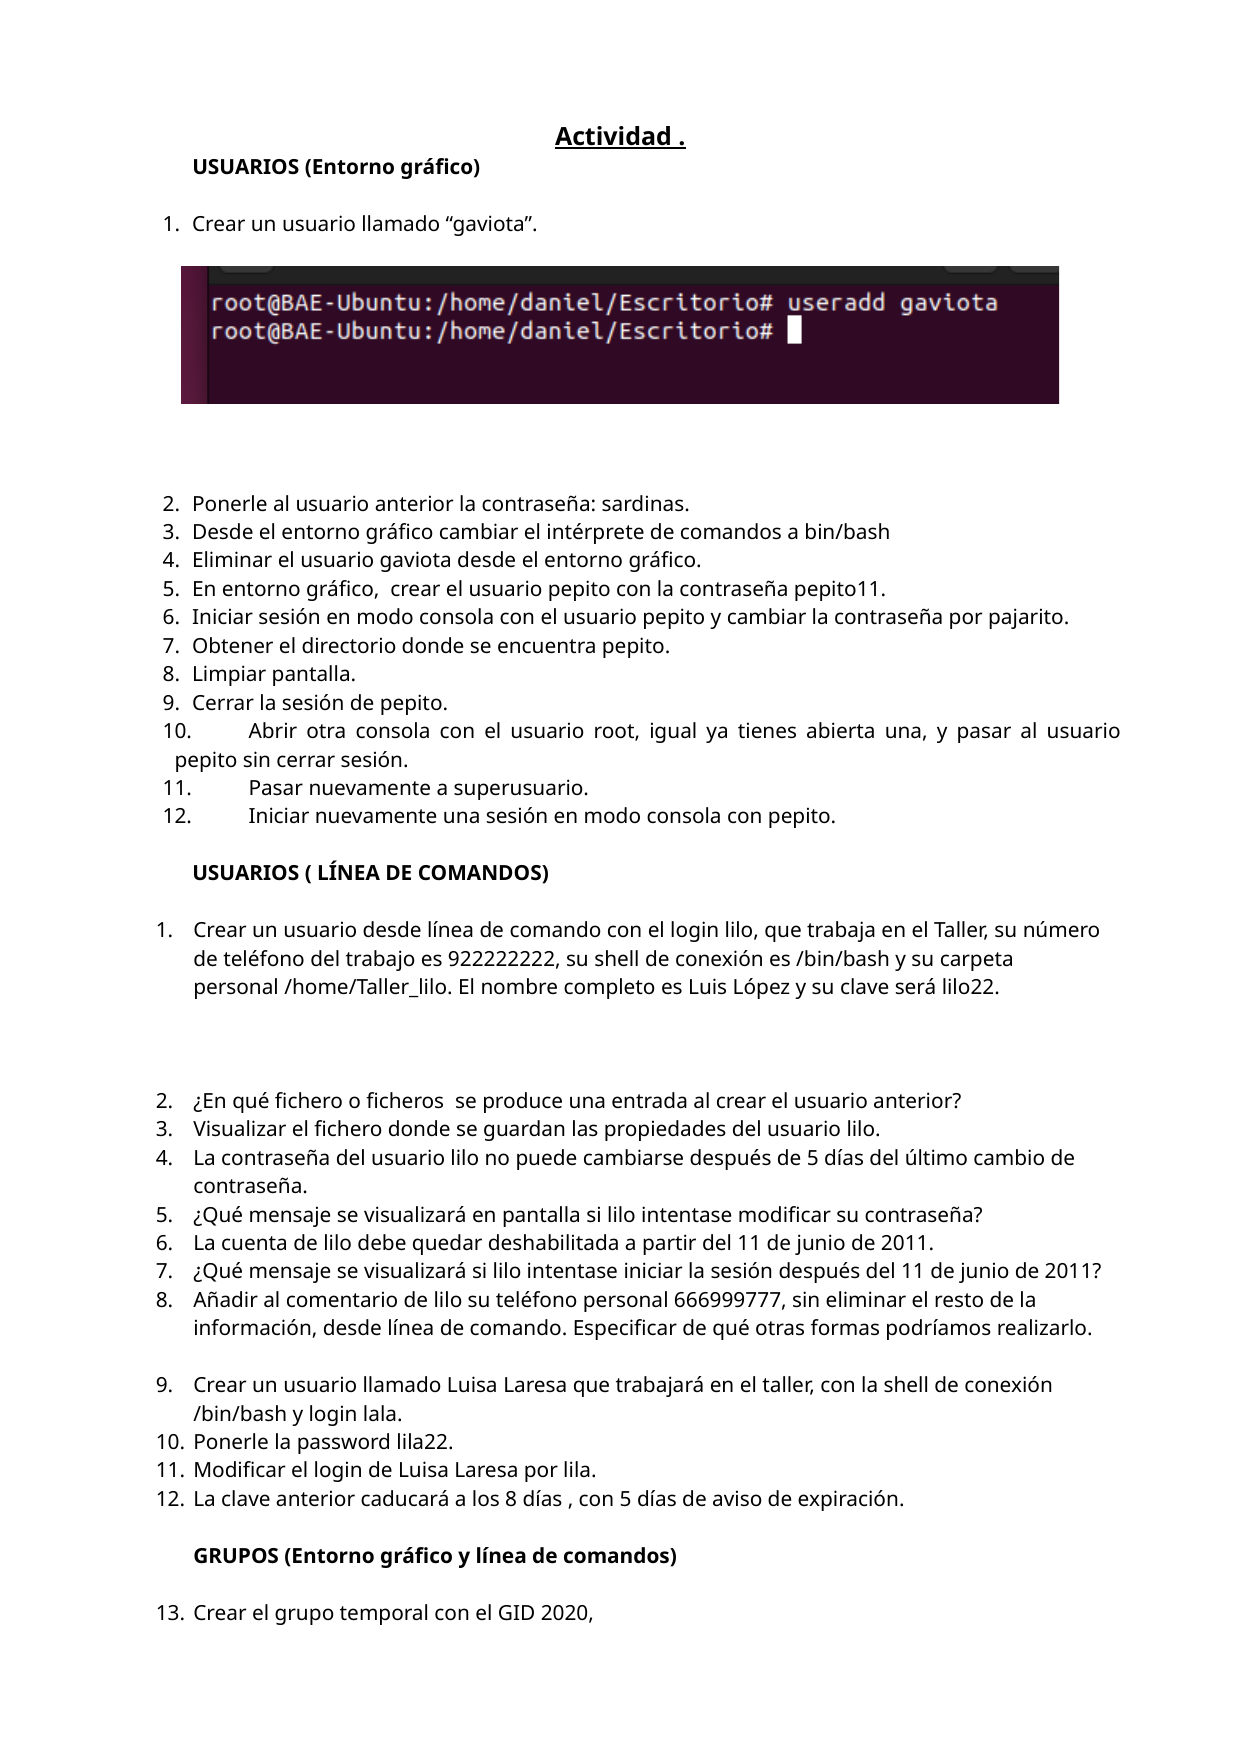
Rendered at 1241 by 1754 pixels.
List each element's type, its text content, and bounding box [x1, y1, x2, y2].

list Iniciar nuevamente una sesión en modo consola con pepito. [162, 802, 1122, 830]
list Obtener el directorio donde se encuentra pepito. [162, 631, 1122, 659]
list Abrir otra consola con el usuario root, igual ya tienes abierta una, y pasar al usuario pepito sin cerrar sesión. [162, 716, 1122, 773]
list Crear un usuario llamado “gaviota”. [162, 209, 1122, 237]
list ¿En qué fichero o ficheros se produce una entrada al crear el usuario anterior? [156, 1086, 1122, 1114]
list Iniciar sesión en modo consola con el usuario pepito y cambiar la contraseña por pajarito. [162, 602, 1122, 631]
text USUARIOS (Entorno gráfico) [118, 152, 1122, 181]
list Ponerle al usuario anterior la contraseña: sardinas. [162, 489, 1122, 517]
list La contraseña del usuario lilo no puede cambiarse después de 5 días del último cambio de contraseña. [156, 1143, 1122, 1200]
list Eliminar el usuario gaviota desde el entorno gráfico. [162, 546, 1122, 574]
list Añadir al comentario de lilo su teléfono personal 666999777, sin eliminar el resto de la información, desde línea de comando. Especificar de qué otras formas podríamos realizarlo. [156, 1285, 1122, 1370]
picture [181, 266, 1060, 404]
text Actividad . [118, 118, 1122, 152]
list Modificar el login de Luisa Laresa por lila. [156, 1456, 1122, 1484]
list Ponerle la password lila22. [156, 1427, 1122, 1456]
text GRUPOS (Entorno gráfico y línea de comandos) [193, 1541, 1122, 1569]
list ¿Qué mensaje se visualizará si lilo intentase iniciar la sesión después del 11 de junio de 2011? [156, 1257, 1122, 1285]
list Desde el entorno gráfico cambiar el intérprete de comandos a bin/bash [162, 517, 1122, 546]
list Crear el grupo temporal con el GID 2020, [156, 1598, 1122, 1626]
text USUARIOS ( LÍNEA DE COMANDOS) [118, 858, 1122, 887]
list Limpiar pantalla. [162, 659, 1122, 688]
list Crear un usuario llamado Luisa Laresa que trabajará en el taller, con la shell de conexión /bin/bash y login lala. [156, 1370, 1122, 1427]
list ¿Qué mensaje se visualizará en pantalla si lilo intentase modificar su contraseña? [156, 1200, 1122, 1228]
list La cuenta de lilo debe quedar deshabilitada a partir del 11 de junio de 2011. [156, 1228, 1122, 1257]
list La clave anterior caducará a los 8 días , con 5 días de aviso de expiración. [156, 1484, 1122, 1512]
list Pasar nuevamente a superusuario. [162, 773, 1122, 802]
list En entorno gráfico, crear el usuario pepito con la contraseña pepito11. [162, 574, 1122, 602]
list Visualizar el fichero donde se guardan las propiedades del usuario lilo. [156, 1114, 1122, 1143]
list Crear un usuario desde línea de comando con el login lilo, que trabaja en el Taller, su número de teléfono del trabajo es 922222222, su shell de conexión es /bin/bash y su carpeta personal /home/Taller_lilo. El nombre completo es Luis López y su clave será lilo22. [156, 915, 1122, 1001]
list Cerrar la sesión de pepito. [162, 688, 1122, 716]
